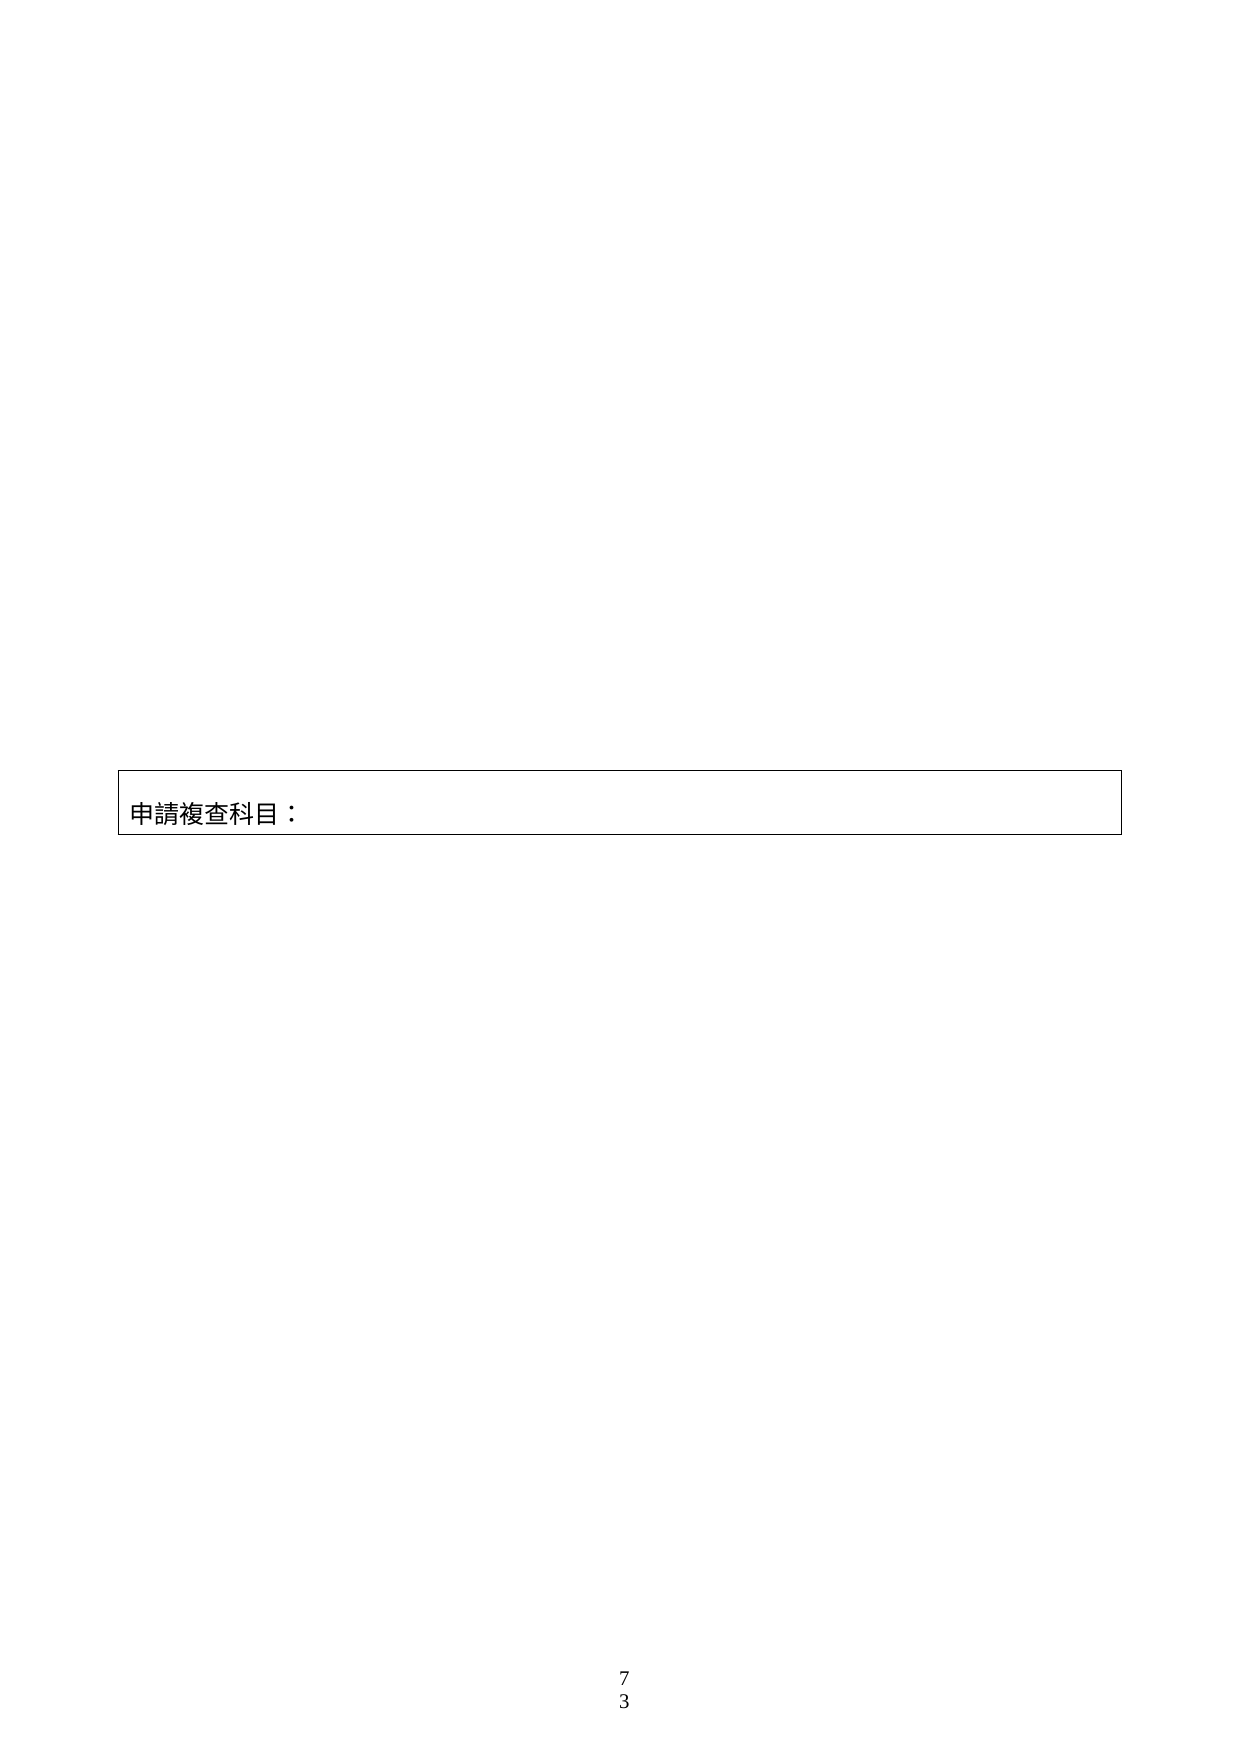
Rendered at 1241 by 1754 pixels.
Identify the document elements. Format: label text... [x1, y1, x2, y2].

table_cell 申請複查科目： [119, 771, 1121, 834]
